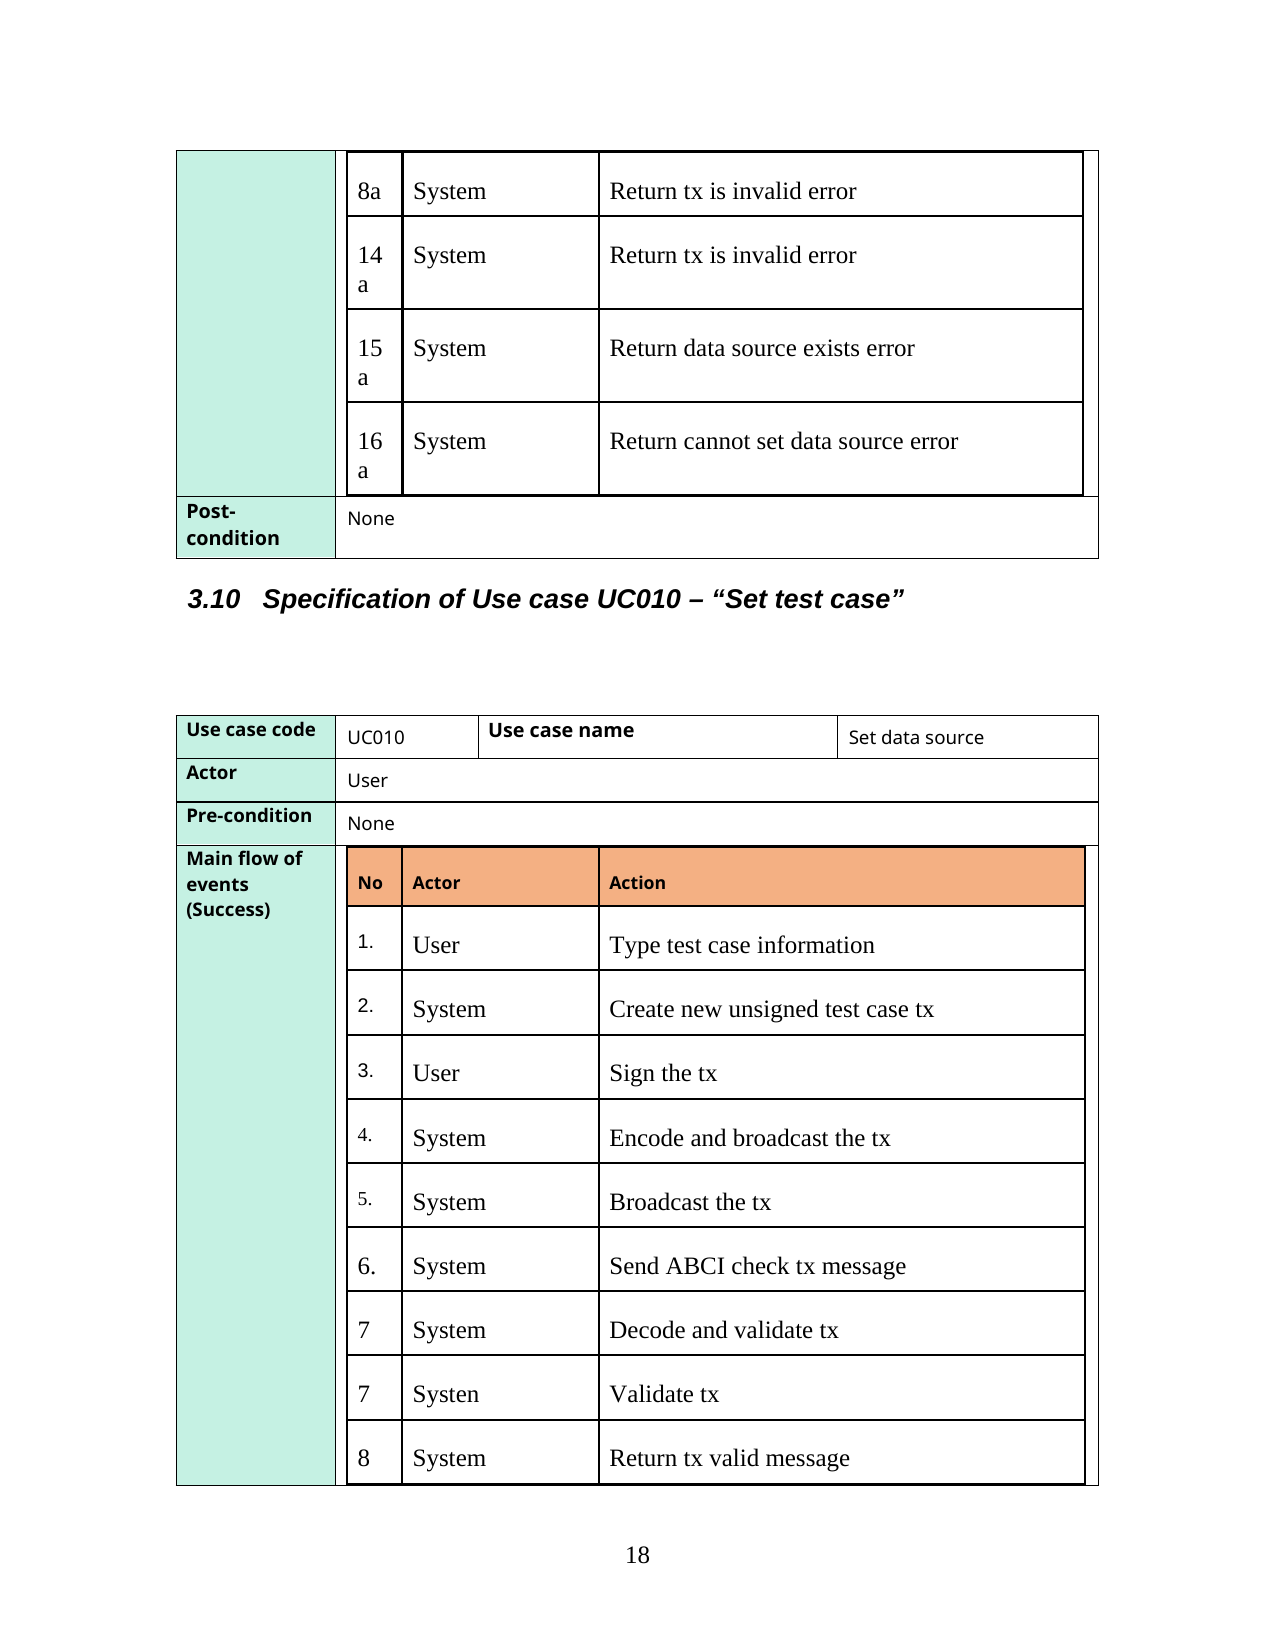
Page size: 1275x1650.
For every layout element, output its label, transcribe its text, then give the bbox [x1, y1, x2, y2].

table_cell User [403, 907, 598, 969]
table_cell [336, 151, 346, 496]
table_cell Sign the tx [600, 1036, 1084, 1098]
table_cell 1. [348, 907, 401, 969]
table_cell Type test case information [600, 907, 1084, 969]
table_header Action [600, 848, 1084, 905]
table_cell Return tx is invalid error [600, 217, 1082, 308]
table_header Use case name [479, 716, 837, 758]
table_cell [177, 151, 335, 496]
table_cell Pre-condition [177, 803, 335, 844]
table_cell 5. [348, 1164, 401, 1226]
table_cell 8a [348, 153, 401, 215]
table_cell 15a [348, 310, 401, 401]
table_cell 16a [348, 403, 401, 494]
table_cell System [403, 971, 598, 1033]
table_cell System [403, 1164, 598, 1226]
table_cell System [403, 1421, 598, 1483]
table_cell 2. [348, 971, 401, 1033]
table_cell System [403, 1100, 598, 1162]
table_cell None [336, 497, 1098, 557]
table_cell Decode and validate tx [600, 1292, 1084, 1354]
table_cell User [336, 759, 1098, 801]
table_cell System [404, 153, 598, 215]
table_cell 3. [348, 1036, 401, 1098]
table_header UC010 [336, 716, 478, 758]
table_cell User [403, 1036, 598, 1098]
table_cell System [403, 1292, 598, 1354]
table_cell System [403, 1228, 598, 1290]
table_cell Broadcast the tx [600, 1164, 1084, 1226]
table_cell 8 [348, 1421, 401, 1483]
table_cell Return data source exists error [600, 310, 1082, 401]
table_cell Actor [177, 759, 335, 801]
table_cell 14a [348, 217, 401, 308]
table_cell Encode and broadcast the tx [600, 1100, 1084, 1162]
table_cell System [404, 217, 598, 308]
table_cell System [404, 403, 598, 494]
table_cell 7 [348, 1292, 401, 1354]
table_header Use case code [177, 716, 335, 758]
table_cell [336, 846, 346, 1485]
table_cell [1086, 846, 1098, 1485]
table_cell [1084, 151, 1098, 496]
table_cell 4. [348, 1100, 401, 1162]
subtitle Specification of Use case UC010 – “Set test case” [187, 583, 1087, 615]
table_cell None [336, 803, 1098, 844]
table_header Set data source [838, 716, 1098, 758]
table_header No [348, 848, 401, 905]
table_cell Create new unsigned test case tx [600, 971, 1084, 1033]
table_cell Systen [403, 1356, 598, 1418]
table_header Actor [403, 848, 598, 905]
table_cell 7 [348, 1356, 401, 1418]
table_cell System [404, 310, 598, 401]
table_cell Main flow of events (Success) [177, 846, 335, 1485]
table_cell 6. [348, 1228, 401, 1290]
table_cell Return tx valid message [600, 1421, 1084, 1483]
table_cell Return cannot set data source error [600, 403, 1082, 494]
table_cell Send ABCI check tx message [600, 1228, 1084, 1290]
table_cell Validate tx [600, 1356, 1084, 1418]
table_cell Return tx is invalid error [600, 153, 1082, 215]
table_cell Post-condition [177, 497, 335, 557]
